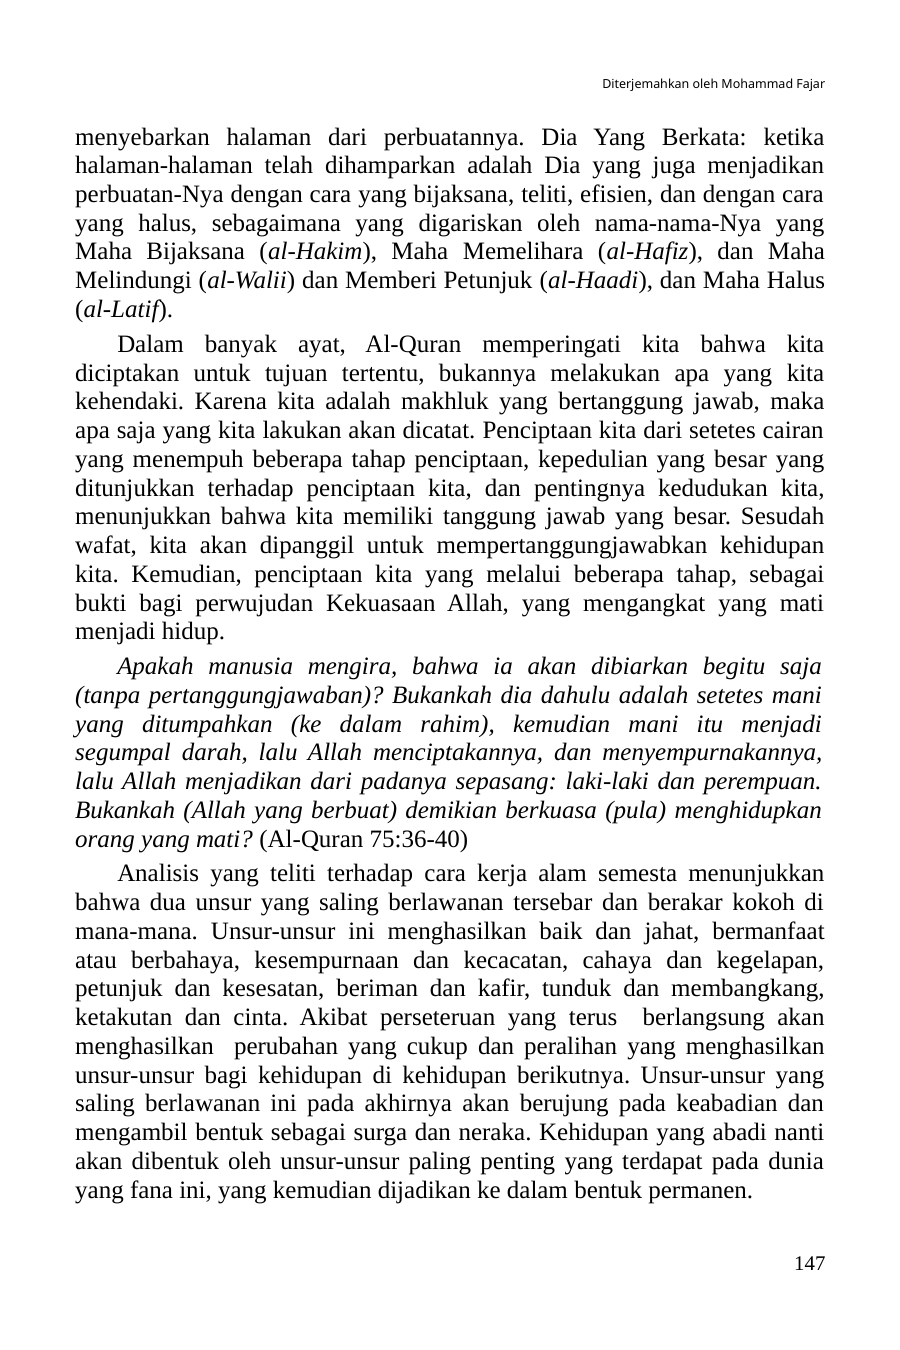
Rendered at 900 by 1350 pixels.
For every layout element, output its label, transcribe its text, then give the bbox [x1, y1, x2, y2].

text Analisis yang teliti terhadap cara kerja alam semesta menunjukkan bahwa dua unsur yang saling berlawanan tersebar dan berakar kokoh di mana-mana. Unsur-unsur ini menghasilkan baik dan jahat, bermanfaat atau berbahaya, kesempurnaan dan kecacatan, cahaya dan kegelapan, petunjuk dan kesesatan, beriman dan kafir, tunduk dan membangkang, ketakutan dan cinta. Akibat perseteruan yang terus berlangsung akan menghasilkan perubahan yang cukup dan peralihan yang menghasilkan unsur-unsur bagi kehidupan di kehidupan berikutnya. Unsur-unsur yang saling berlawanan ini pada akhirnya akan berujung pada keabadian dan mengambil bentuk sebagai surga dan neraka. Kehidupan yang abadi nanti akan dibentuk oleh unsur-unsur paling penting yang terdapat pada dunia yang fana ini, yang kemudian dijadikan ke dalam bentuk permanen. [75, 858, 825, 1203]
text menyebarkan halaman dari perbuatannya. Dia Yang Berkata: ketika halaman-halaman telah dihamparkan adalah Dia yang juga menjadikan perbuatan-Nya dengan cara yang bijaksana, teliti, efisien, dan dengan cara yang halus, sebagaimana yang digariskan oleh nama-nama-Nya yang Maha Bijaksana (al-Hakim), Maha Memelihara (al-Hafiz), dan Maha Melindungi (al-Walii) dan Memberi Petunjuk (al-Haadi), dan Maha Halus (al-Latif). [75, 122, 825, 323]
text Dalam banyak ayat, Al-Quran memperingati kita bahwa kita diciptakan untuk tujuan tertentu, bukannya melakukan apa yang kita kehendaki. Karena kita adalah makhluk yang bertanggung jawab, maka apa saja yang kita lakukan akan dicatat. Penciptaan kita dari setetes cairan yang menempuh beberapa tahap penciptaan, kepedulian yang besar yang ditunjukkan terhadap penciptaan kita, dan pentingnya kedudukan kita, menunjukkan bahwa kita memiliki tanggung jawab yang besar. Sesudah wafat, kita akan dipanggil untuk mempertanggungjawabkan kehidupan kita. Kemudian, penciptaan kita yang melalui beberapa tahap, sebagai bukti bagi perwujudan Kekuasaan Allah, yang mengangkat yang mati menjadi hidup. [75, 329, 825, 645]
text Apakah manusia mengira, bahwa ia akan dibiarkan begitu saja (tanpa pertanggungjawaban)? Bukankah dia dahulu adalah setetes mani yang ditumpahkan (ke dalam rahim), kemudian mani itu menjadi segumpal darah, lalu Allah menciptakannya, dan menyempurnakannya, lalu Allah menjadikan dari padanya sepasang: laki-laki dan perempuan. Bukankah (Allah yang berbuat) demikian berkuasa (pula) menghidupkan orang yang mati? (Al-Quran 75:36-40) [75, 651, 825, 852]
